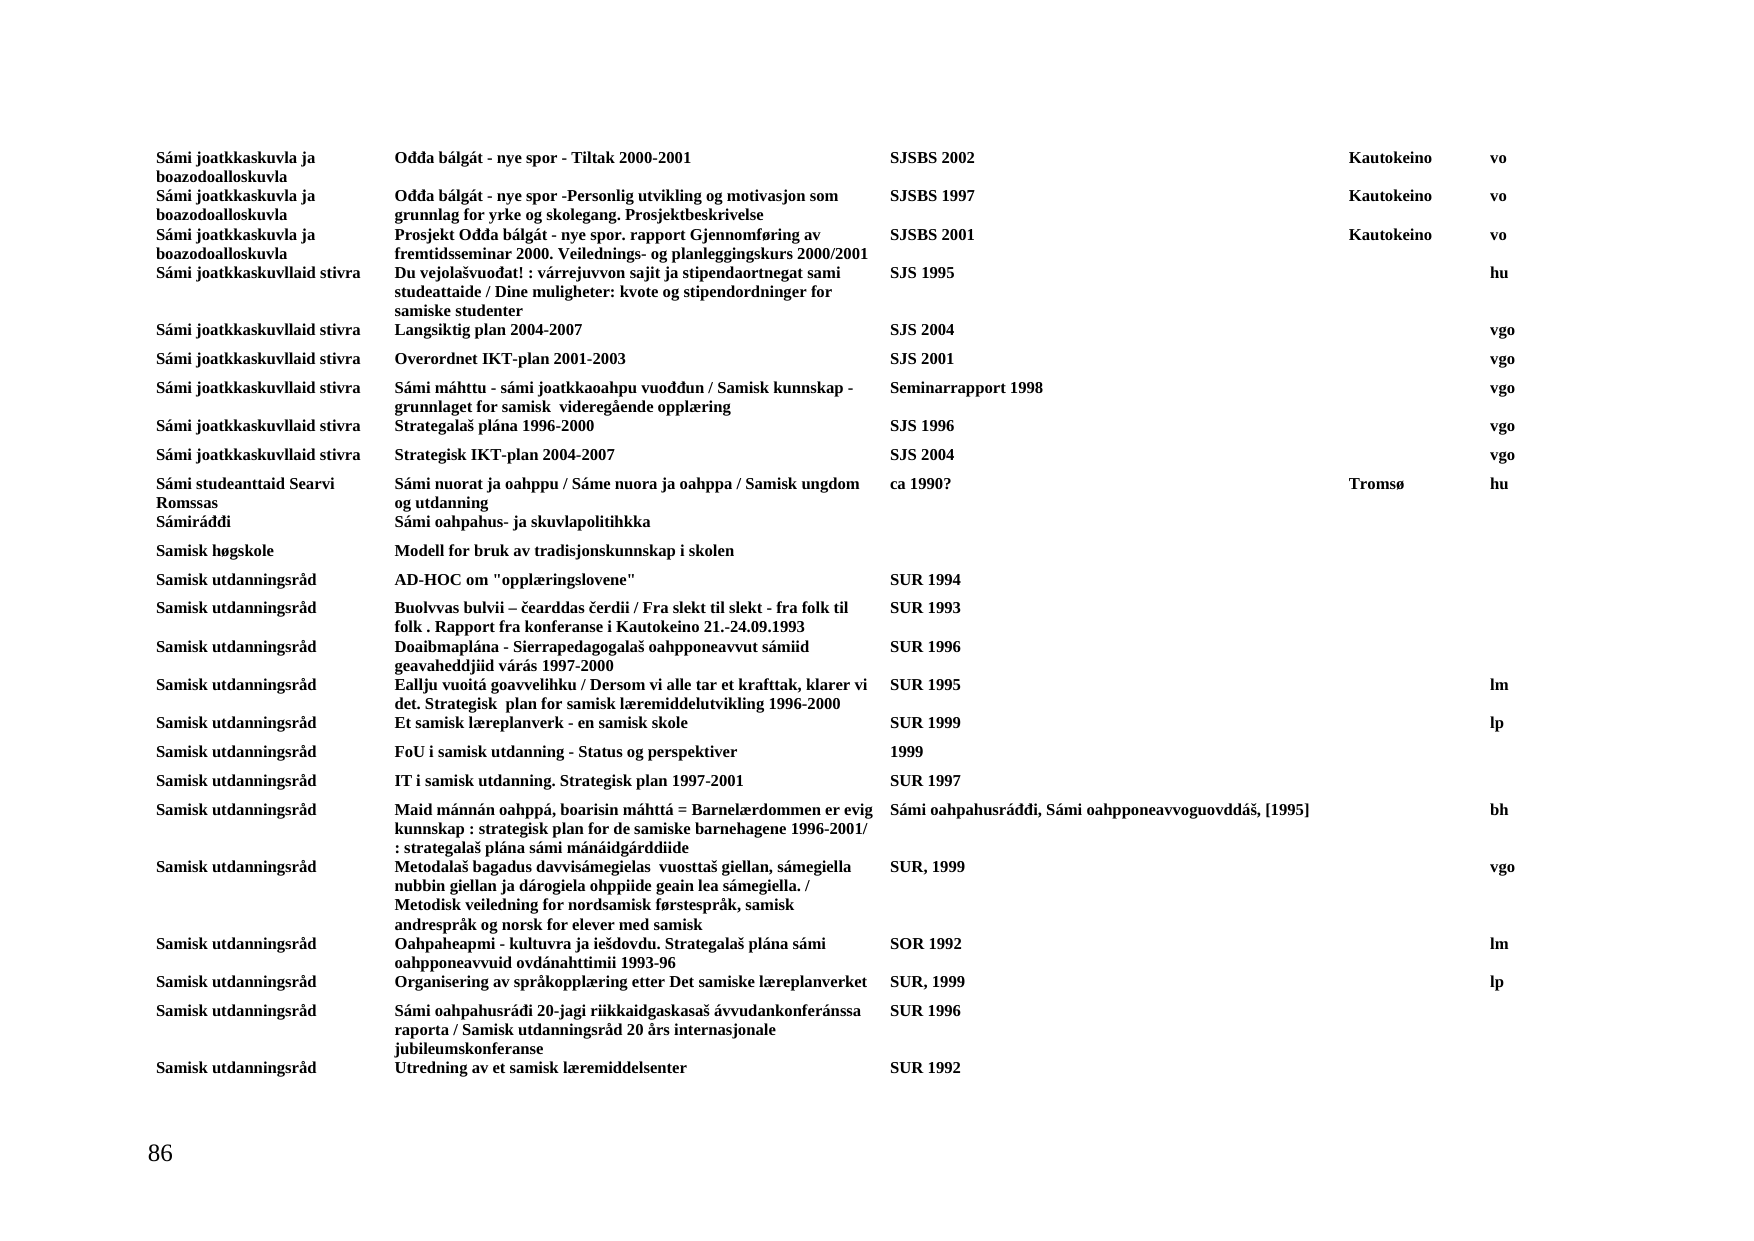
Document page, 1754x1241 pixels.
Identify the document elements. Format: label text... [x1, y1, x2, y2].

table_cell Sámi joatkkaskuvla ja boazodoalloskuvla [149, 224, 387, 263]
table_cell Kautokeino [1341, 148, 1482, 186]
table_cell Strategalaš plána 1996-2000 [387, 416, 883, 445]
table_cell [1341, 934, 1482, 972]
table_cell Samisk utdanningsråd [149, 569, 387, 598]
table_cell [1341, 541, 1482, 569]
table_cell [1341, 320, 1482, 349]
table_cell lm [1483, 675, 1605, 713]
table_cell SUR 1994 [883, 569, 1341, 598]
table_cell [1341, 569, 1482, 598]
table_cell [1483, 598, 1605, 636]
table_cell vgo [1483, 445, 1605, 473]
table_cell SUR, 1999 [883, 857, 1341, 933]
table_cell SJSBS 2001 [883, 224, 1341, 263]
table_cell [1341, 713, 1482, 742]
table_cell Samisk utdanningsråd [149, 1058, 387, 1087]
table_cell Doaibmaplána - Sierrapedagogalaš oahpponeavvut sámiid geavaheddjiid várás 1997-2000 [387, 636, 883, 675]
table_cell Sámi nuorat ja oahppu / Sáme nuora ja oahppa / Samisk ungdom og utdanning [387, 474, 883, 512]
table_cell [883, 541, 1341, 569]
table_cell SOR 1992 [883, 934, 1341, 972]
table_cell SJSBS 1997 [883, 186, 1341, 224]
table_cell Tromsø [1341, 474, 1482, 512]
table_cell [1341, 675, 1482, 713]
table_cell SUR 1993 [883, 598, 1341, 636]
table_cell lp [1483, 972, 1605, 1001]
table_cell Sámiráđđi [149, 512, 387, 541]
table_cell SJS 2001 [883, 349, 1341, 378]
table_cell Samisk høgskole [149, 541, 387, 569]
table_cell lp [1483, 713, 1605, 742]
table_cell Overordnet IKT-plan 2001-2003 [387, 349, 883, 378]
table_cell Et samisk læreplanverk - en samisk skole [387, 713, 883, 742]
table_cell Samisk utdanningsråd [149, 598, 387, 636]
table_cell Sámi joatkkaskuvllaid stivra [149, 349, 387, 378]
table_cell SUR, 1999 [883, 972, 1341, 1001]
table_cell Samisk utdanningsråd [149, 972, 387, 1001]
table_cell Seminarrapport 1998 [883, 378, 1341, 416]
table_cell [1341, 378, 1482, 416]
table_cell [1341, 263, 1482, 320]
table_cell Samisk utdanningsråd [149, 742, 387, 771]
table_cell vo [1483, 148, 1605, 186]
table_cell [1341, 1001, 1482, 1058]
table_cell Sámi joatkkaskuvla ja boazodoalloskuvla [149, 148, 387, 186]
table_cell Samisk utdanningsråd [149, 799, 387, 857]
table_cell Eallju vuoitá goavvelihku / Dersom vi alle tar et krafttak, klarer vi det. Strategisk plan for samisk læremiddelutvikling 1996-2000 [387, 675, 883, 713]
table_cell Buolvvas bulvii – čearddas čerdii / Fra slekt til slekt - fra folk til folk . Rapport fra konferanse i Kautokeino 21.-24.09.1993 [387, 598, 883, 636]
table_cell vo [1483, 186, 1605, 224]
table_cell Ođđa bálgát - nye spor -Personlig utvikling og motivasjon som grunnlag for yrke og skolegang. Prosjektbeskrivelse [387, 186, 883, 224]
table_cell SUR 1996 [883, 636, 1341, 675]
table_cell Kautokeino [1341, 186, 1482, 224]
table_cell [1341, 799, 1482, 857]
table_cell Sámi joatkkaskuvllaid stivra [149, 416, 387, 445]
table_cell AD-HOC om "opplæringslovene" [387, 569, 883, 598]
table_cell Samisk utdanningsråd [149, 857, 387, 933]
table_cell SUR 1995 [883, 675, 1341, 713]
table_cell [1483, 771, 1605, 799]
table_cell Sámi oahpahusráđđi, Sámi oahpponeavvoguovddáš, [1995] [883, 799, 1341, 857]
table_cell bh [1483, 799, 1605, 857]
table_cell [1341, 512, 1482, 541]
table_cell Sámi máhttu - sámi joatkkaoahpu vuođđun / Samisk kunnskap - grunnlaget for samisk videregående opplæring [387, 378, 883, 416]
table_cell [1483, 541, 1605, 569]
table_cell [1341, 416, 1482, 445]
table_cell Sámi joatkkaskuvllaid stivra [149, 263, 387, 320]
table_cell Sámi studeanttaid Searvi Romssas [149, 474, 387, 512]
table_cell Samisk utdanningsråd [149, 771, 387, 799]
table_cell SJS 2004 [883, 320, 1341, 349]
table_cell hu [1483, 474, 1605, 512]
table_cell [1483, 636, 1605, 675]
table_cell [1483, 1001, 1605, 1058]
table_cell Samisk utdanningsråd [149, 934, 387, 972]
table_cell Sámi oahpahusráđi 20-jagi riikkaidgaskasaš ávvudankonferánssa raporta / Samisk utdanningsråd 20 års internasjonale jubileumskonferanse [387, 1001, 883, 1058]
table_cell Langsiktig plan 2004-2007 [387, 320, 883, 349]
table_cell vgo [1483, 857, 1605, 933]
table_cell [1341, 1058, 1482, 1087]
table_cell lm [1483, 934, 1605, 972]
table_cell SUR 1999 [883, 713, 1341, 742]
table_cell Samisk utdanningsråd [149, 675, 387, 713]
table_cell [1341, 972, 1482, 1001]
table_cell [1341, 857, 1482, 933]
table_cell [1341, 349, 1482, 378]
table_cell Ođđa bálgát - nye spor - Tiltak 2000-2001 [387, 148, 883, 186]
table_cell Samisk utdanningsråd [149, 713, 387, 742]
table_cell Oahpaheapmi - kultuvra ja iešdovdu. Strategalaš plána sámi oahpponeavvuid ovdánahttimii 1993-96 [387, 934, 883, 972]
table_cell [883, 512, 1341, 541]
table_cell 1999 [883, 742, 1341, 771]
table_cell Samisk utdanningsråd [149, 1001, 387, 1058]
table_cell [1341, 771, 1482, 799]
table_cell vo [1483, 224, 1605, 263]
table_cell Metodalaš bagadus davvisámegielas vuosttaš giellan, sámegiella nubbin giellan ja dárogiela ohppiide geain lea sámegiella. / Metodisk veiledning for nordsamisk førstespråk, samisk andrespråk og norsk for elever med samisk [387, 857, 883, 933]
table_cell [1483, 1058, 1605, 1087]
table_cell Organisering av språkopplæring etter Det samiske læreplanverket [387, 972, 883, 1001]
table_cell SUR 1992 [883, 1058, 1341, 1087]
table_cell vgo [1483, 378, 1605, 416]
table_cell SJS 1995 [883, 263, 1341, 320]
table_cell IT i samisk utdanning. Strategisk plan 1997-2001 [387, 771, 883, 799]
table_cell Sámi joatkkaskuvllaid stivra [149, 445, 387, 473]
table_cell SJS 1996 [883, 416, 1341, 445]
table_cell vgo [1483, 416, 1605, 445]
table_cell [1341, 742, 1482, 771]
table_cell vgo [1483, 320, 1605, 349]
table_cell Du vejolašvuođat! : várrejuvvon sajit ja stipendaortnegat sami studeattaide / Dine muligheter: kvote og stipendordninger for samiske studenter [387, 263, 883, 320]
table_cell Kautokeino [1341, 224, 1482, 263]
table_cell Sámi oahpahus- ja skuvlapolitihkka [387, 512, 883, 541]
table_cell [1483, 742, 1605, 771]
table_cell ca 1990? [883, 474, 1341, 512]
table_cell [1341, 445, 1482, 473]
table_cell [1483, 512, 1605, 541]
table_cell Prosjekt Ođđa bálgát - nye spor. rapport Gjennomføring av fremtidsseminar 2000. Veilednings- og planleggingskurs 2000/2001 [387, 224, 883, 263]
table_cell [1341, 598, 1482, 636]
table_cell Maid mánnán oahppá, boarisin máhttá = Barnelærdommen er evig kunnskap : strategisk plan for de samiske barnehagene 1996-2001/ : strategalaš plána sámi mánáidgárddiide [387, 799, 883, 857]
table_cell hu [1483, 263, 1605, 320]
table_cell SJS 2004 [883, 445, 1341, 473]
table_cell Samisk utdanningsråd [149, 636, 387, 675]
table_cell SUR 1997 [883, 771, 1341, 799]
table_cell SUR 1996 [883, 1001, 1341, 1058]
table_cell Sámi joatkkaskuvllaid stivra [149, 320, 387, 349]
table_cell [1341, 636, 1482, 675]
table_cell Strategisk IKT-plan 2004-2007 [387, 445, 883, 473]
table_cell SJSBS 2002 [883, 148, 1341, 186]
table_cell vgo [1483, 349, 1605, 378]
table_cell [1483, 569, 1605, 598]
table_cell Utredning av et samisk læremiddelsenter [387, 1058, 883, 1087]
table_cell Sámi joatkkaskuvla ja boazodoalloskuvla [149, 186, 387, 224]
table_cell Sámi joatkkaskuvllaid stivra [149, 378, 387, 416]
table_cell FoU i samisk utdanning - Status og perspektiver [387, 742, 883, 771]
table_cell Modell for bruk av tradisjonskunnskap i skolen [387, 541, 883, 569]
